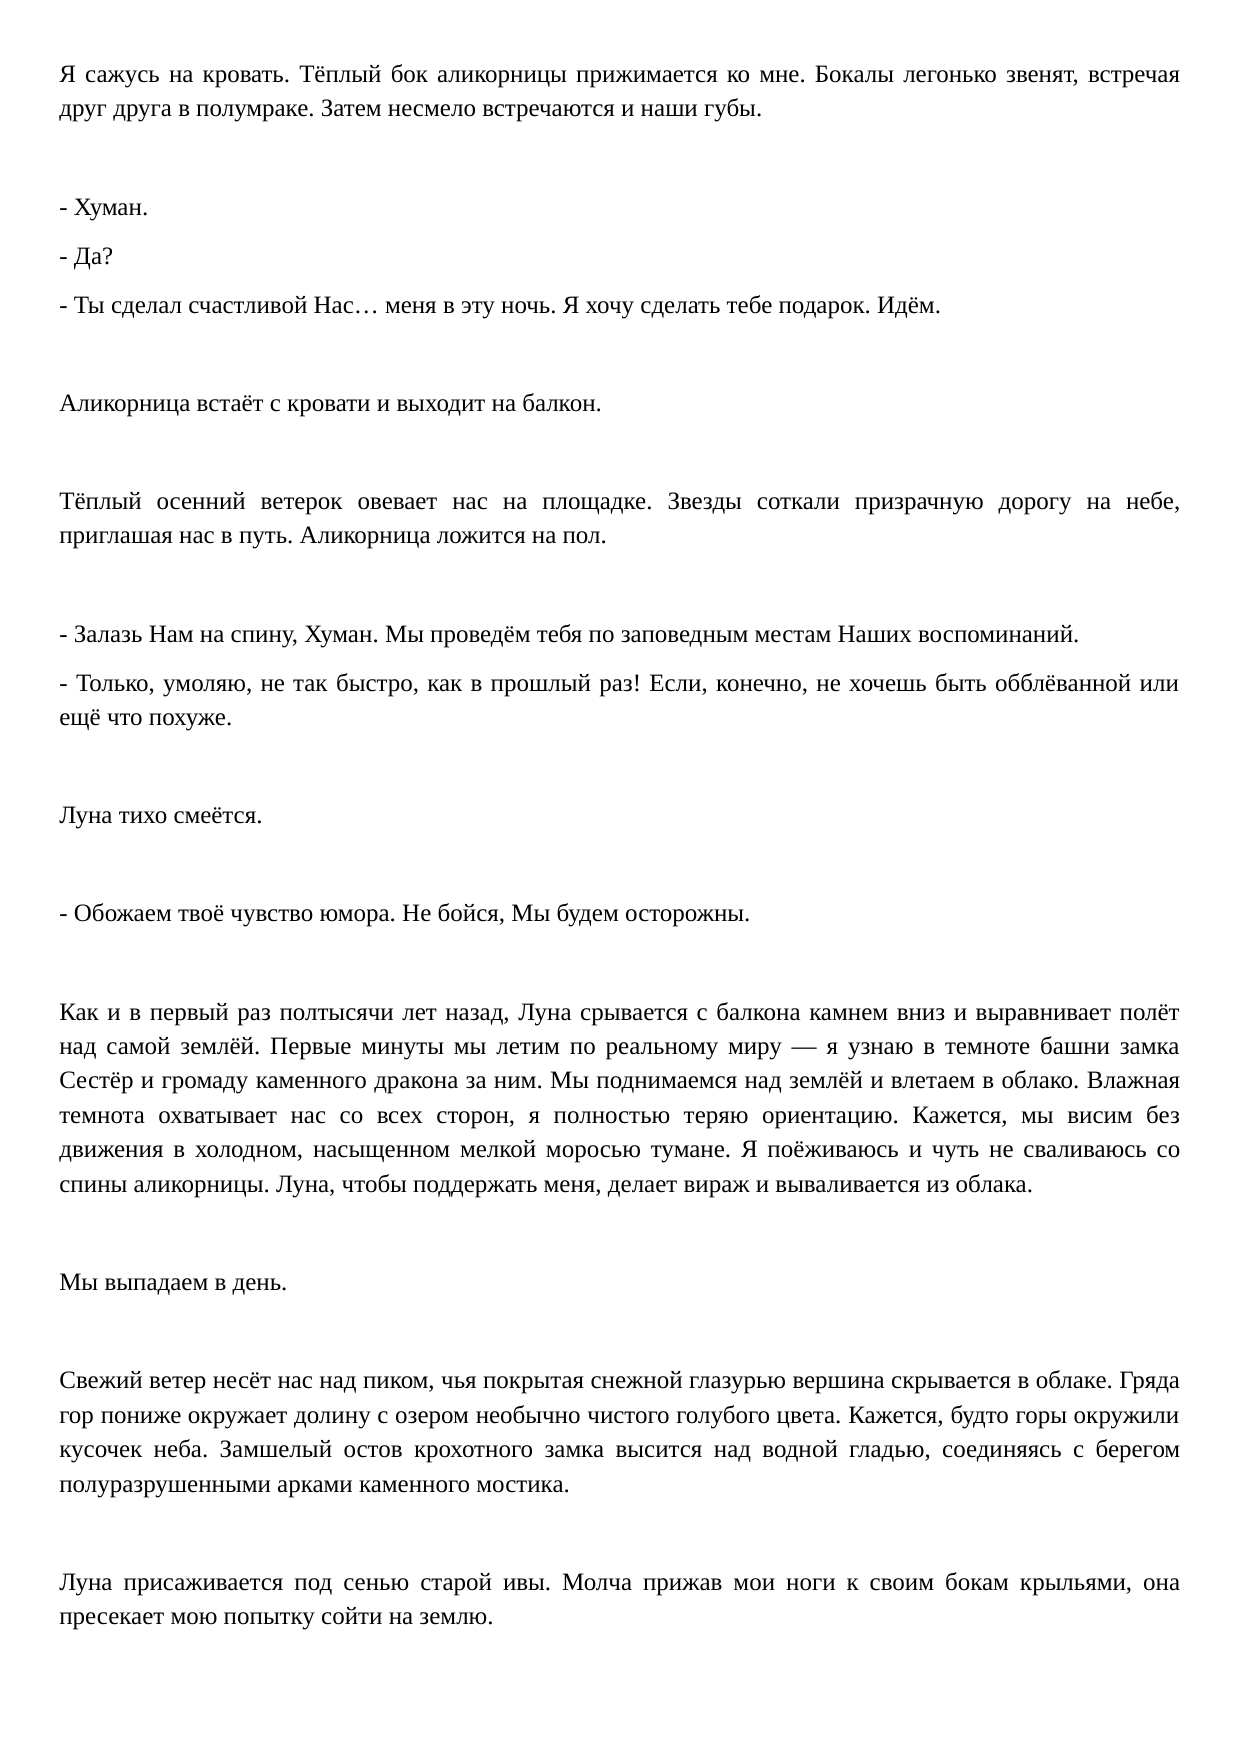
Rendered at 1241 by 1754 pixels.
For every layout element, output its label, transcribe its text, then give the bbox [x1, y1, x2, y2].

text Я сажусь на кровать. Тёплый бок аликорницы прижимается ко мне. Бокалы легонько звенят, встречая друг друга в полумраке. Затем несмело встречаются и наши губы. [59, 59, 1181, 122]
text Аликорница встаёт с кровати и выходит на балкон. [59, 388, 1181, 417]
text - Только, умоляю, не так быстро, как в прошлый раз! Если, конечно, не хочешь быть обблёванной или ещё что похуже. [59, 668, 1181, 731]
text Луна присаживается под сенью старой ивы. Молча прижав мои ноги к своим бокам крыльями, она пресекает мою попытку сойти на землю. [59, 1567, 1181, 1630]
text - Обожаем твоё чувство юмора. Не бойся, Мы будем осторожны. [59, 898, 1181, 927]
text Как и в первый раз полтысячи лет назад, Луна срывается с балкона камнем вниз и выравнивает полёт над самой землёй. Первые минуты мы летим по реальному миру — я узнаю в темноте башни замка Сестёр и громаду каменного дракона за ним. Мы поднимаемся над землёй и влетаем в облако. Влажная темнота охватывает нас со всех сторон, я полностью теряю ориентацию. Кажется, мы висим без движения в холодном, насыщенном мелкой моросью тумане. Я поёживаюсь и чуть не сваливаюсь со спины аликорницы. Луна, чтобы поддержать меня, делает вираж и вываливается из облака. [59, 997, 1181, 1198]
text - Да? [59, 241, 1181, 269]
text Луна тихо смеётся. [59, 800, 1181, 829]
text Мы выпадаем в день. [59, 1267, 1181, 1296]
text - Залазь Нам на спину, Хуман. Мы проведём тебя по заповедным местам Наших воспоминаний. [59, 619, 1181, 647]
text Свежий ветер несёт нас над пиком, чья покрытая снежной глазурью вершина скрывается в облаке. Гряда гор пониже окружает долину с озером необычно чистого голубого цвета. Кажется, будто горы окружили кусочек неба. Замшелый остов крохотного замка высится над водной гладью, соединяясь с берегом полуразрушенными арками каменного мостика. [59, 1365, 1181, 1497]
text - Ты сделал счастливой Нас… меня в эту ночь. Я хочу сделать тебе подарок. Идём. [59, 290, 1181, 318]
text Тёплый осенний ветерок овевает нас на площадке. Звезды соткали призрачную дорогу на небе, приглашая нас в путь. Аликорница ложится на пол. [59, 486, 1181, 549]
text - Хуман. [59, 192, 1181, 220]
